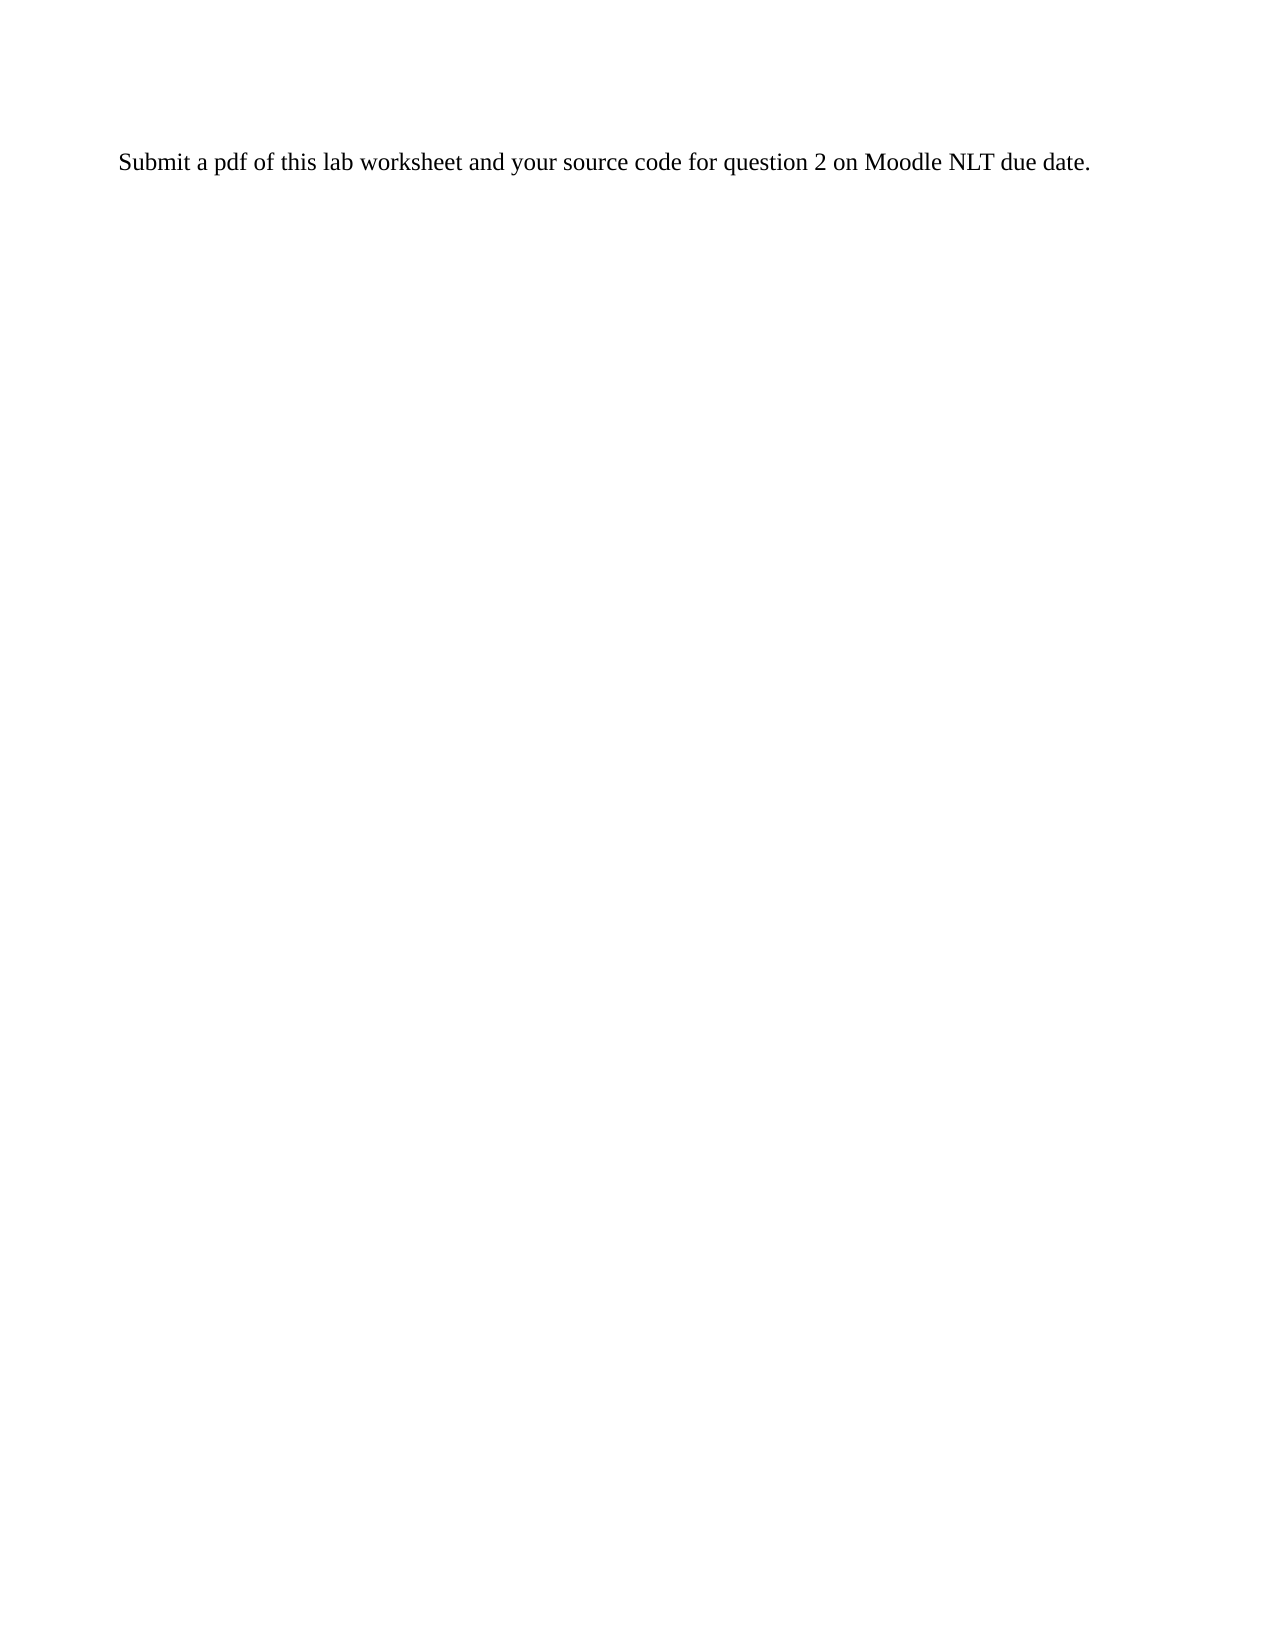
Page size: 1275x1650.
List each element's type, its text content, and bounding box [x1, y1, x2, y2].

text Submit a pdf of this lab worksheet and your source code for question 2 on Moodle NLT due date. [118, 147, 1157, 176]
